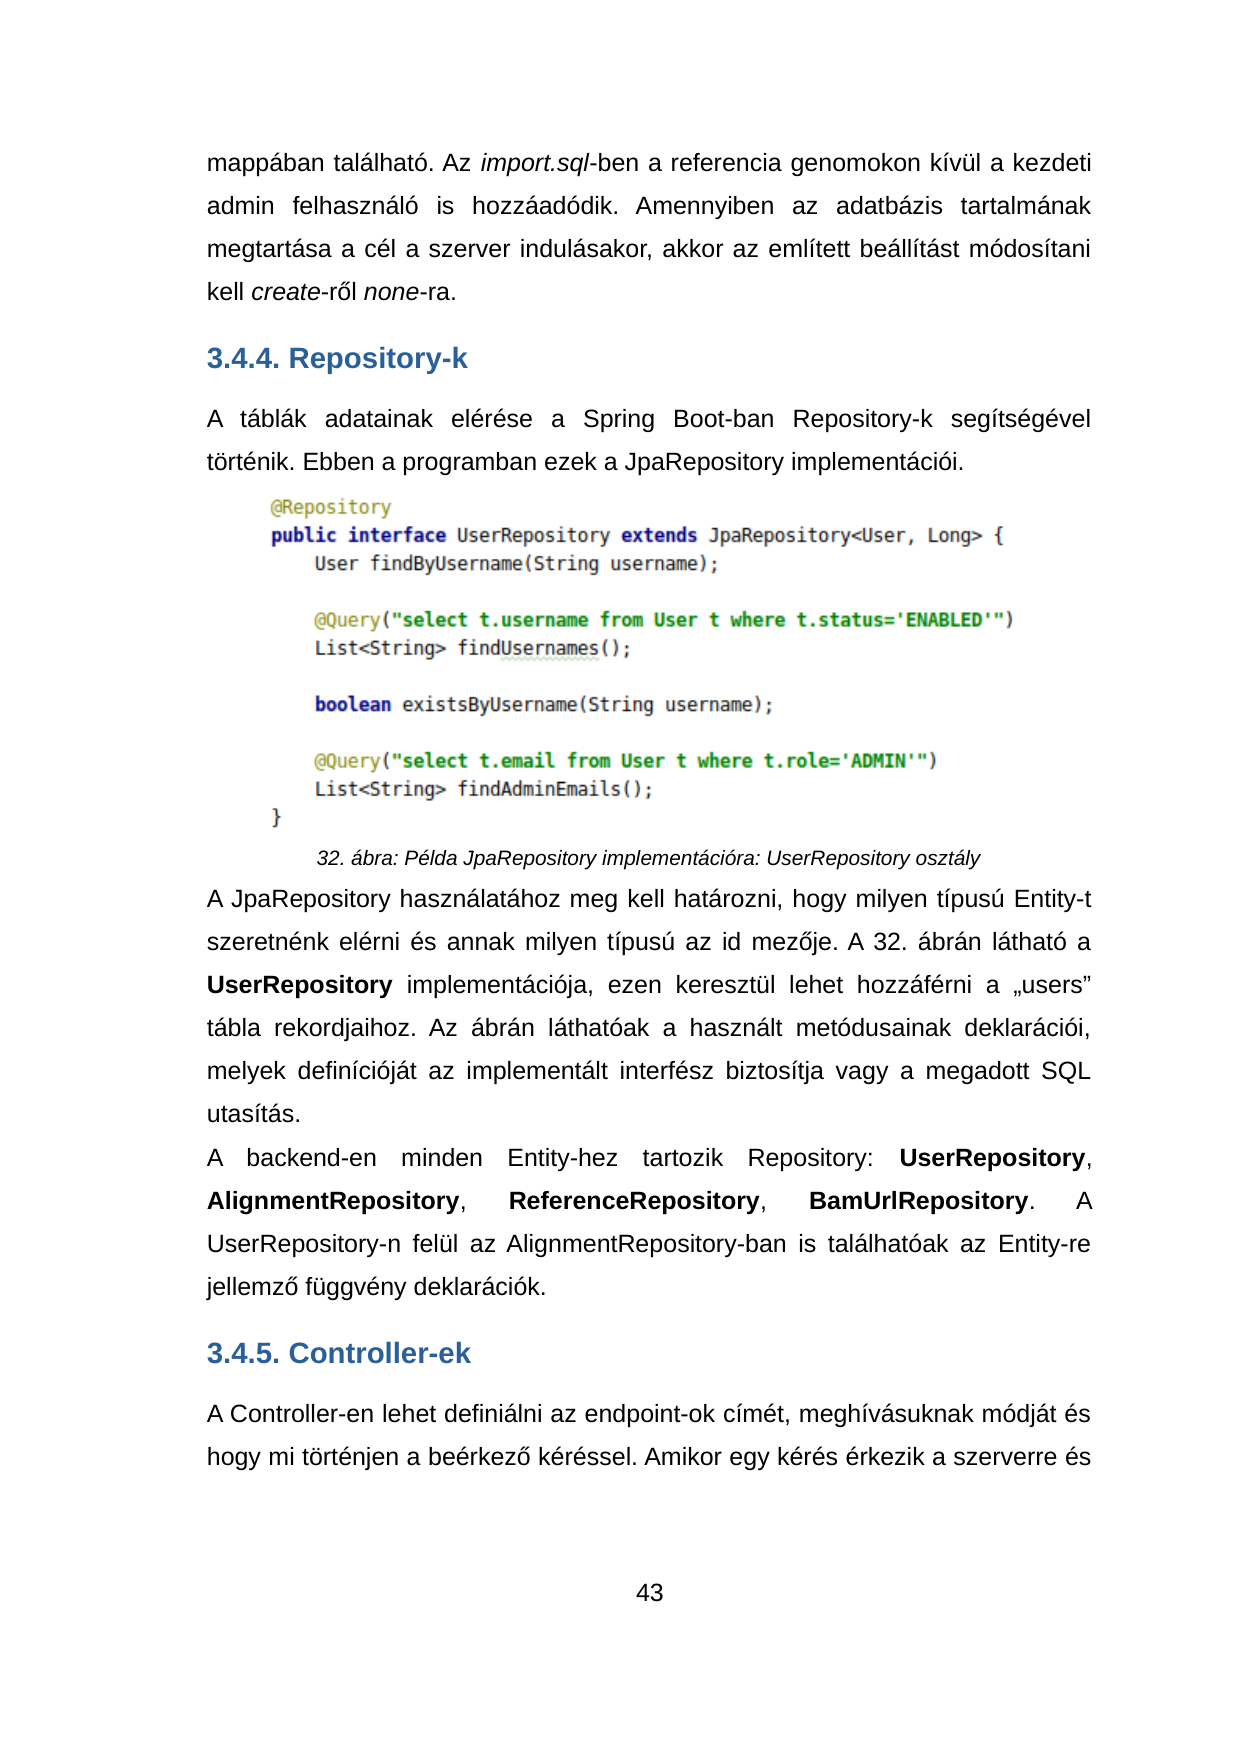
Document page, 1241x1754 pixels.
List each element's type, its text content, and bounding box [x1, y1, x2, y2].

text 32. ábra: Példa JpaRepository implementációra: UserRepository osztály [265, 829, 1034, 869]
picture [265, 490, 1034, 829]
subtitle Repository-k [207, 341, 1093, 374]
text A backend-en minden Entity-hez tartozik Repository: UserRepository, AlignmentRepository, ReferenceRepository, BamUrlRepository. A UserRepository-n felül az AlignmentRepository-ban is találhatóak az Entity-re jellemző függvény deklarációk. [207, 1142, 1093, 1301]
text A Controller-en lehet definiálni az endpoint-ok címét, meghívásuknak módját és hogy mi történjen a beérkező kéréssel. Amikor egy kérés érkezik a szerverre és [207, 1399, 1093, 1471]
text A táblák adatainak elérése a Spring Boot-ban Repository-k segítségével történik. Ebben a programban ezek a JpaRepository implementációi. [207, 404, 1093, 476]
text mappában található. Az import.sql-ben a referencia genomokon kívül a kezdeti admin felhasználó is hozzáadódik. Amennyiben az adatbázis tartalmának megtartása a cél a szerver indulásakor, akkor az említett beállítást módosítani kell create-ről none-ra. [207, 148, 1093, 306]
text A JpaRepository használatához meg kell határozni, hogy milyen típusú Entity-t szeretnénk elérni és annak milyen típusú az id mezője. A 32. ábrán látható a UserRepository implementációja, ezen keresztül lehet hozzáférni a „users” tábla rekordjaihoz. Az ábrán láthatóak a használt metódusainak deklarációi, melyek definícióját az implementált interfész biztosítja vagy a megadott SQL utasítás. [207, 829, 1093, 1128]
subtitle Controller-ek [207, 1336, 1093, 1369]
